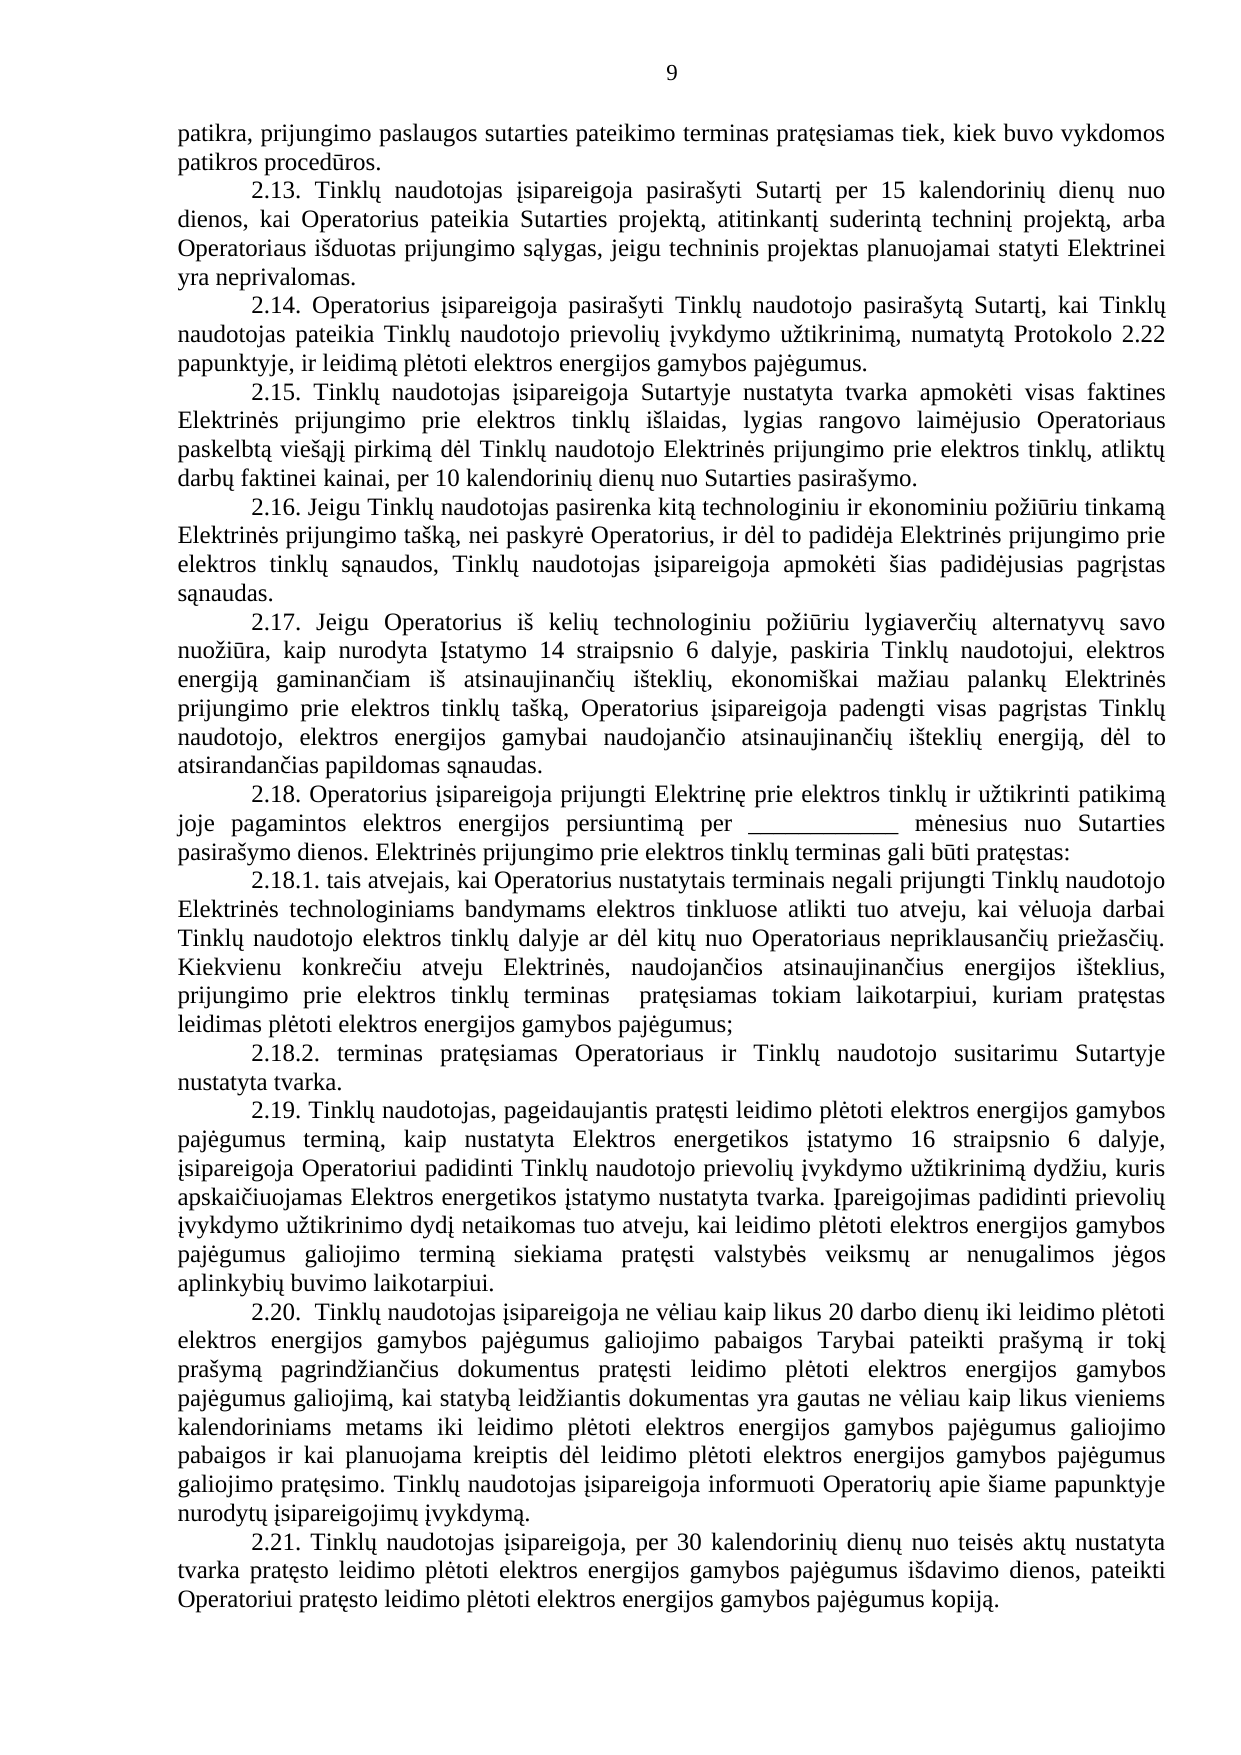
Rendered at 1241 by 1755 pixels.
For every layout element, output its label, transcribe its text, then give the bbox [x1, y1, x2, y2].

text 2.18. Operatorius įsipareigoja prijungti Elektrinę prie elektros tinklų ir užtikrinti patikimą joje pagamintos elektros energijos persiuntimą per ____________ mėnesius nuo Sutarties pasirašymo dienos. Elektrinės prijungimo prie elektros tinklų terminas gali būti pratęstas: [177, 779, 1167, 866]
text 2.14. Operatorius įsipareigoja pasirašyti Tinklų naudotojo pasirašytą Sutartį, kai Tinklų naudotojas pateikia Tinklų naudotojo prievolių įvykdymo užtikrinimą, numatytą Protokolo 2.22 papunktyje, ir leidimą plėtoti elektros energijos gamybos pajėgumus. [177, 291, 1167, 377]
text 2.19. Tinklų naudotojas, pageidaujantis pratęsti leidimo plėtoti elektros energijos gamybos pajėgumus terminą, kaip nustatyta Elektros energetikos įstatymo 16 straipsnio 6 dalyje, įsipareigoja Operatoriui padidinti Tinklų naudotojo prievolių įvykdymo užtikrinimą dydžiu, kuris apskaičiuojamas Elektros energetikos įstatymo nustatyta tvarka. Įpareigojimas padidinti prievolių įvykdymo užtikrinimo dydį netaikomas tuo atveju, kai leidimo plėtoti elektros energijos gamybos pajėgumus galiojimo terminą siekiama pratęsti valstybės veiksmų ar nenugalimos jėgos aplinkybių buvimo laikotarpiui. [177, 1096, 1167, 1297]
text 2.21. Tinklų naudotojas įsipareigoja, per 30 kalendorinių dienų nuo teisės aktų nustatyta tvarka pratęsto leidimo plėtoti elektros energijos gamybos pajėgumus išdavimo dienos, pateikti Operatoriui pratęsto leidimo plėtoti elektros energijos gamybos pajėgumus kopiją. [177, 1527, 1167, 1613]
text 2.18.1. tais atvejais, kai Operatorius nustatytais terminais negali prijungti Tinklų naudotojo Elektrinės technologiniams bandymams elektros tinkluose atlikti tuo atveju, kai vėluoja darbai Tinklų naudotojo elektros tinklų dalyje ar dėl kitų nuo Operatoriaus nepriklausančių priežasčių. Kiekvienu konkrečiu atveju Elektrinės, naudojančios atsinaujinančius energijos išteklius, prijungimo prie elektros tinklų terminas pratęsiamas tokiam laikotarpiui, kuriam pratęstas leidimas plėtoti elektros energijos gamybos pajėgumus; [177, 866, 1167, 1038]
text 2.20. Tinklų naudotojas įsipareigoja ne vėliau kaip likus 20 darbo dienų iki leidimo plėtoti elektros energijos gamybos pajėgumus galiojimo pabaigos Tarybai pateikti prašymą ir tokį prašymą pagrindžiančius dokumentus pratęsti leidimo plėtoti elektros energijos gamybos pajėgumus galiojimą, kai statybą leidžiantis dokumentas yra gautas ne vėliau kaip likus vieniems kalendoriniams metams iki leidimo plėtoti elektros energijos gamybos pajėgumus galiojimo pabaigos ir kai planuojama kreiptis dėl leidimo plėtoti elektros energijos gamybos pajėgumus galiojimo pratęsimo. Tinklų naudotojas įsipareigoja informuoti Operatorių apie šiame papunktyje nurodytų įsipareigojimų įvykdymą. [177, 1297, 1167, 1527]
text 2.16. Jeigu Tinklų naudotojas pasirenka kitą technologiniu ir ekonominiu požiūriu tinkamą Elektrinės prijungimo tašką, nei paskyrė Operatorius, ir dėl to padidėja Elektrinės prijungimo prie elektros tinklų sąnaudos, Tinklų naudotojas įsipareigoja apmokėti šias padidėjusias pagrįstas sąnaudas. [177, 492, 1167, 607]
text 2.13. Tinklų naudotojas įsipareigoja pasirašyti Sutartį per 15 kalendorinių dienų nuo dienos, kai Operatorius pateikia Sutarties projektą, atitinkantį suderintą techninį projektą, arba Operatoriaus išduotas prijungimo sąlygas, jeigu techninis projektas planuojamai statyti Elektrinei yra neprivalomas. [177, 176, 1167, 291]
text 2.17. Jeigu Operatorius iš kelių technologiniu požiūriu lygiaverčių alternatyvų savo nuožiūra, kaip nurodyta Įstatymo 14 straipsnio 6 dalyje, paskiria Tinklų naudotojui, elektros energiją gaminančiam iš atsinaujinančių išteklių, ekonomiškai mažiau palankų Elektrinės prijungimo prie elektros tinklų tašką, Operatorius įsipareigoja padengti visas pagrįstas Tinklų naudotojo, elektros energijos gamybai naudojančio atsinaujinančių išteklių energiją, dėl to atsirandančias papildomas sąnaudas. [177, 607, 1167, 779]
text patikra, prijungimo paslaugos sutarties pateikimo terminas pratęsiamas tiek, kiek buvo vykdomos patikros procedūros. [177, 118, 1167, 176]
text 2.15. Tinklų naudotojas įsipareigoja Sutartyje nustatyta tvarka apmokėti visas faktines Elektrinės prijungimo prie elektros tinklų išlaidas, lygias rangovo laimėjusio Operatoriaus paskelbtą viešąjį pirkimą dėl Tinklų naudotojo Elektrinės prijungimo prie elektros tinklų, atliktų darbų faktinei kainai, per 10 kalendorinių dienų nuo Sutarties pasirašymo. [177, 377, 1167, 492]
text 2.18.2. terminas pratęsiamas Operatoriaus ir Tinklų naudotojo susitarimu Sutartyje nustatyta tvarka. [177, 1038, 1167, 1096]
